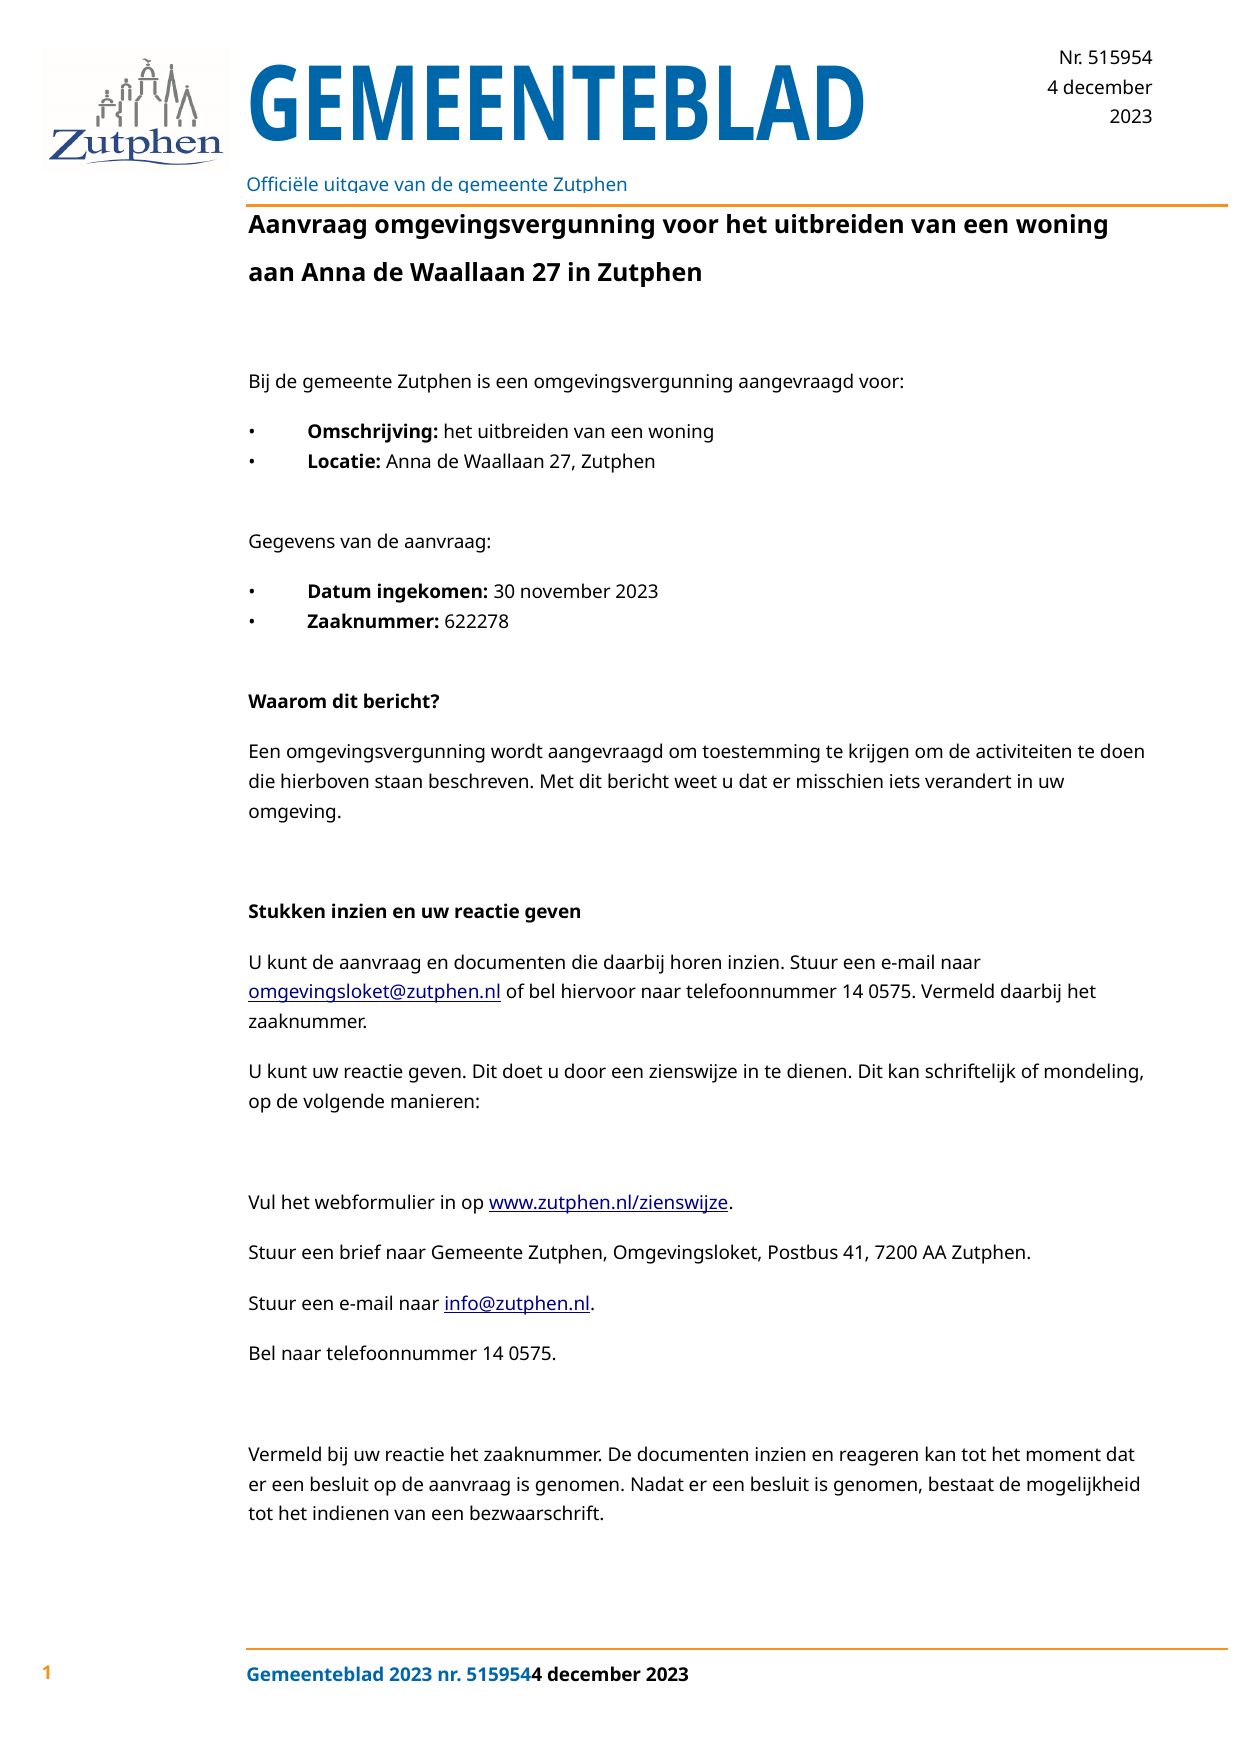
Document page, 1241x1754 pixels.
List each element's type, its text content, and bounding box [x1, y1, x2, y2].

text Een omgevingsvergunning wordt aangevraagd om toestemming te krijgen om de activiteiten te doen die hierboven staan beschreven. Met dit bericht weet u dat er misschien iets verandert in uw omgeving. [248, 739, 1152, 824]
text Bel naar telefoonnummer 14 0575. [248, 1340, 1152, 1366]
text Vul het webformulier in op www.zutphen.nl/zienswijze. [248, 1189, 1152, 1215]
text Aanvraag omgevingsvergunning voor het uitbreiden van een woning aan Anna de Waallaan 27 in Zutphen [248, 207, 1152, 288]
text Stuur een brief naar Gemeente Zutphen, Omgevingsloket, Postbus 41, 7200 AA Zutphen. [248, 1239, 1152, 1265]
list Omschrijving: het uitbreiden van een woning [248, 419, 1152, 444]
text Stuur een e-mail naar info@zutphen.nl. [248, 1290, 1152, 1316]
list Datum ingekomen: 30 november 2023 [248, 579, 1152, 604]
text Stukken inzien en uw reactie geven [248, 899, 1152, 924]
picture [41, 47, 231, 172]
text U kunt de aanvraag en documenten die daarbij horen inzien. Stuur een e-mail naar omgevingsloket@zutphen.nl of bel hiervoor naar telefoonnummer 14 0575. Vermeld daarbij het zaaknummer. [248, 949, 1152, 1034]
text Bij de gemeente Zutphen is een omgevingsvergunning aangevraagd voor: [248, 368, 1152, 394]
text U kunt uw reactie geven. Dit doet u door een zienswijze in te dienen. Dit kan schriftelijk of mondeling, op de volgende manieren: [248, 1059, 1152, 1114]
text Gegevens van de aanvraag: [248, 528, 1152, 554]
list Zaaknummer: 622278 [248, 608, 1152, 634]
text Waarom dit bericht? [248, 688, 1152, 714]
list Locatie: Anna de Waallaan 27, Zutphen [248, 448, 1152, 474]
text Vermeld bij uw reactie het zaaknummer. De documenten inzien en reageren kan tot het moment dat er een besluit op de aanvraag is genomen. Nadat er een besluit is genomen, bestaat de mogelijkheid tot het indienen van een bezwaarschrift. [248, 1441, 1152, 1526]
